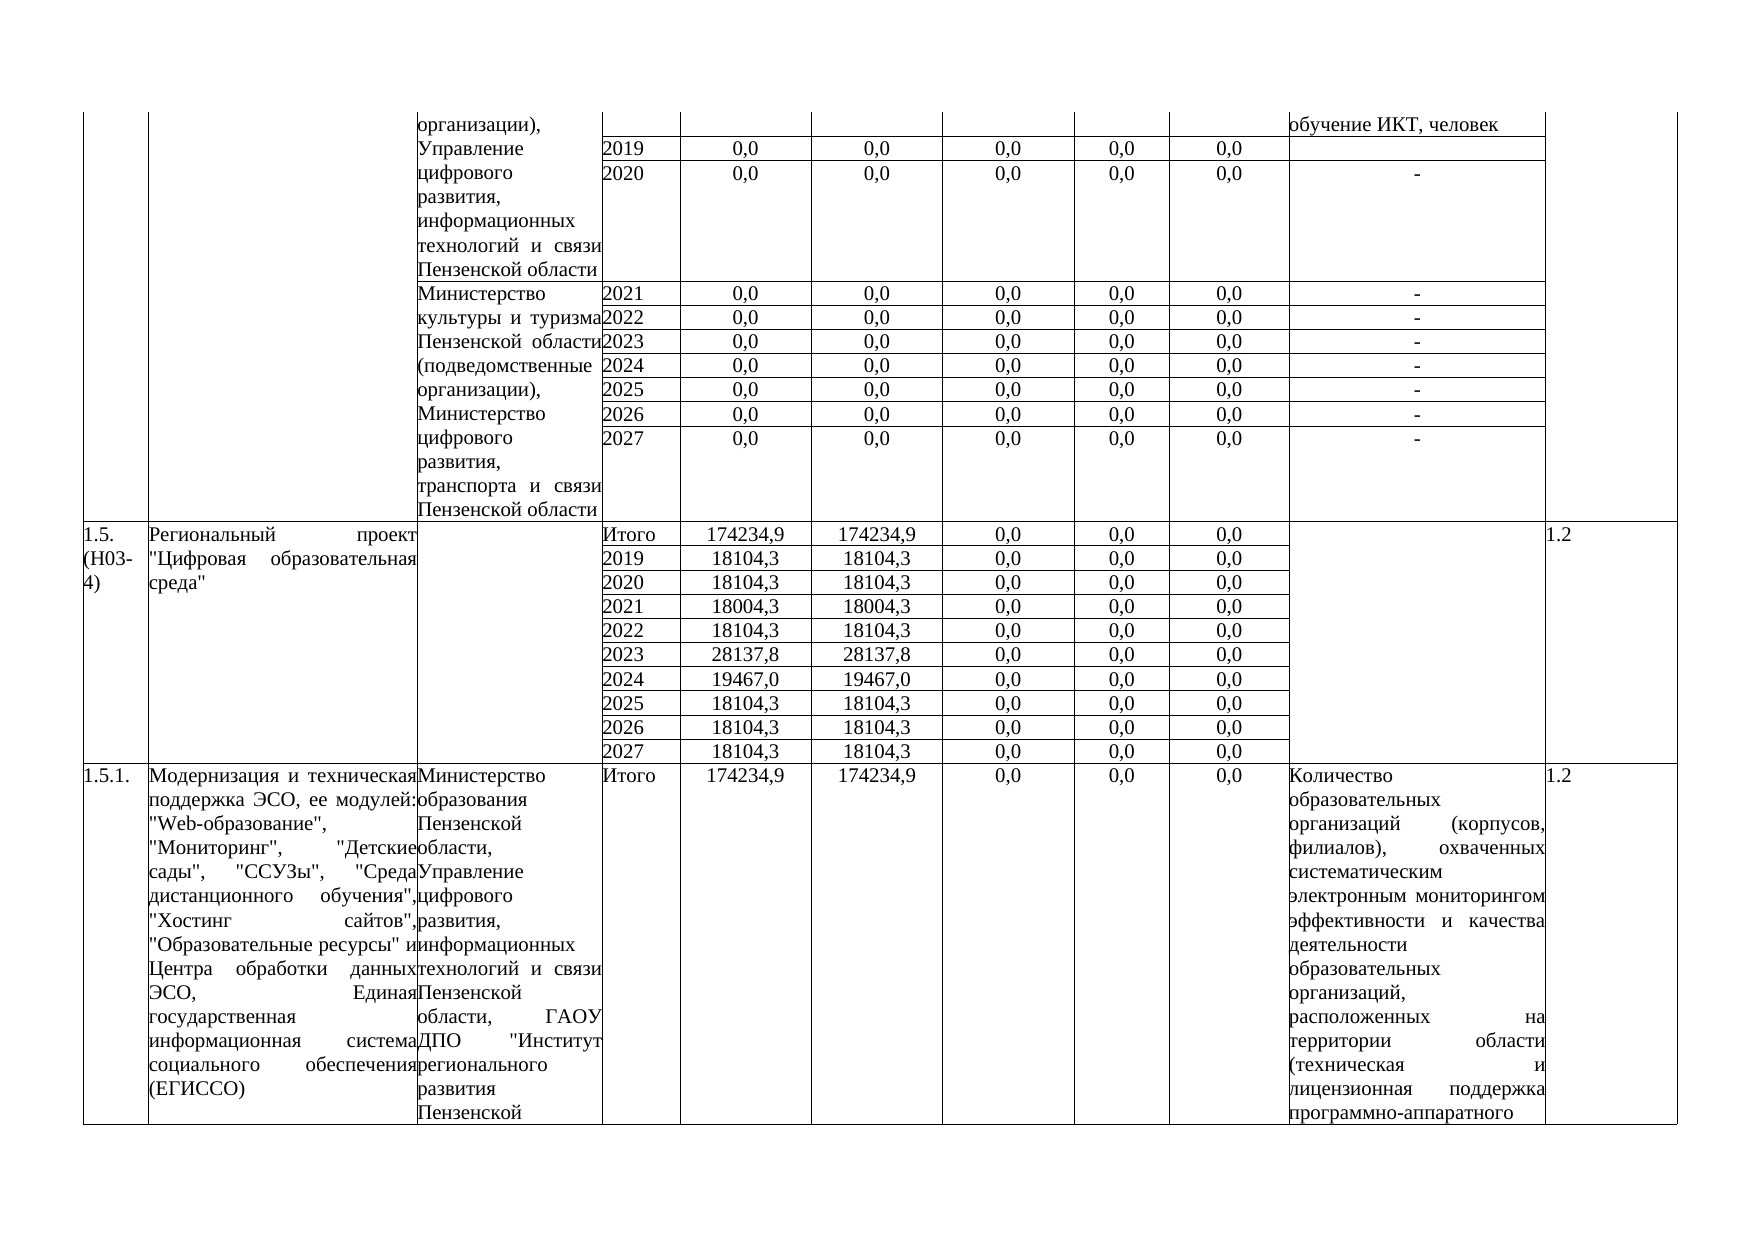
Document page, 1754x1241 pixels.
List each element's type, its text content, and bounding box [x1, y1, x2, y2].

table_cell 0,0 [943, 137, 1074, 160]
table_cell Модернизация и техническая поддержка ЭСО, ее модулей: "Web-образование", "Мониторинг", "Детские сады", "ССУЗы", "Среда дистанционного обучения", "Хостинг сайтов", "Образовательные ресурсы" и Центра обработки данных ЭСО, Единая государственная информационная система социального обеспечения (ЕГИССО) [149, 764, 417, 1124]
table_cell [1170, 112, 1289, 136]
table_cell 0,0 [1170, 595, 1289, 618]
table_cell 0,0 [681, 402, 811, 426]
table_cell 0,0 [681, 161, 811, 281]
table_cell 0,0 [1075, 427, 1169, 521]
table_cell 0,0 [1075, 306, 1169, 329]
table_cell 0,0 [1075, 546, 1169, 570]
table_cell 0,0 [1170, 546, 1289, 570]
table_cell 0,0 [681, 330, 811, 353]
table_cell 0,0 [1170, 619, 1289, 642]
table_cell 0,0 [1075, 354, 1169, 377]
table_cell 0,0 [1075, 691, 1169, 715]
table_cell 174234,9 [812, 522, 942, 545]
table_cell 0,0 [943, 282, 1074, 305]
table_cell [812, 112, 942, 136]
table_cell 0,0 [681, 137, 811, 160]
table_cell 2021 [603, 595, 680, 618]
table_cell 0,0 [1170, 354, 1289, 377]
table_cell [418, 522, 602, 763]
table_cell 0,0 [1075, 571, 1169, 594]
table_cell 0,0 [943, 667, 1074, 690]
table_cell 18104,3 [812, 571, 942, 594]
table_cell 2019 [603, 137, 680, 160]
table_cell 0,0 [943, 161, 1074, 281]
table_cell 0,0 [812, 402, 942, 426]
table_cell 18104,3 [812, 546, 942, 570]
table_cell 18004,3 [812, 595, 942, 618]
table_cell 2022 [603, 306, 680, 329]
table_cell организации), Управление цифрового развития, информационных технологий и связи Пензенской области [418, 112, 602, 281]
table_cell [1290, 137, 1545, 160]
table_cell 0,0 [943, 427, 1074, 521]
table_cell 2026 [603, 716, 680, 739]
table_cell 2020 [603, 571, 680, 594]
table_cell 18104,3 [812, 619, 942, 642]
table_cell Региональный проект "Цифровая образовательная среда" [149, 522, 417, 763]
table_cell 0,0 [812, 378, 942, 401]
table_cell 0,0 [943, 402, 1074, 426]
table_cell 174234,9 [812, 764, 942, 1124]
table_cell 2019 [603, 546, 680, 570]
table_cell 2026 [603, 402, 680, 426]
table_cell 0,0 [943, 306, 1074, 329]
table_cell 2024 [603, 354, 680, 377]
table_cell 2027 [603, 427, 680, 521]
table_cell 0,0 [1075, 667, 1169, 690]
table_cell 2021 [603, 282, 680, 305]
table_cell 0,0 [1170, 306, 1289, 329]
table_cell 18104,3 [681, 571, 811, 594]
table_cell [1075, 112, 1169, 136]
table_cell 0,0 [1075, 643, 1169, 666]
table_cell 0,0 [1170, 137, 1289, 160]
table_cell 0,0 [1170, 667, 1289, 690]
table_cell - [1290, 161, 1545, 281]
table_cell 2023 [603, 643, 680, 666]
table_cell 0,0 [1170, 740, 1289, 763]
table_cell 0,0 [1075, 378, 1169, 401]
table_cell 0,0 [681, 427, 811, 521]
table_cell 0,0 [1170, 402, 1289, 426]
table_cell обучение ИКТ, человек [1290, 112, 1545, 136]
table_cell 0,0 [1075, 764, 1169, 1124]
table_cell 0,0 [943, 378, 1074, 401]
table_cell 0,0 [943, 571, 1074, 594]
table_cell 19467,0 [681, 667, 811, 690]
table_cell 0,0 [1170, 161, 1289, 281]
table_cell 1.2 [1546, 522, 1677, 763]
table_cell 0,0 [1075, 595, 1169, 618]
table_cell 0,0 [1170, 764, 1289, 1124]
table_cell 0,0 [1170, 282, 1289, 305]
table_cell 174234,9 [681, 522, 811, 545]
table_cell 0,0 [943, 522, 1074, 545]
table_cell 19467,0 [812, 667, 942, 690]
table_cell - [1290, 378, 1545, 401]
table_cell 0,0 [1170, 427, 1289, 521]
table_cell 18004,3 [681, 595, 811, 618]
table_cell 18104,3 [812, 691, 942, 715]
table_cell 0,0 [1075, 716, 1169, 739]
table_cell 2023 [603, 330, 680, 353]
table_cell 0,0 [943, 619, 1074, 642]
table_cell 0,0 [943, 691, 1074, 715]
table_cell 0,0 [812, 137, 942, 160]
table_cell [149, 112, 417, 521]
table_cell 0,0 [943, 546, 1074, 570]
table_cell - [1290, 330, 1545, 353]
table_cell 0,0 [812, 161, 942, 281]
table_cell 18104,3 [681, 716, 811, 739]
table_cell 1.5. (Н03-4) [84, 522, 148, 763]
table_cell 0,0 [681, 306, 811, 329]
table_cell 0,0 [812, 282, 942, 305]
table_cell 0,0 [1170, 716, 1289, 739]
table_cell 0,0 [1075, 522, 1169, 545]
table_cell Итого [603, 522, 680, 545]
table_cell 0,0 [943, 595, 1074, 618]
table_cell [1290, 522, 1545, 763]
table_cell [943, 112, 1074, 136]
table_cell 0,0 [1170, 643, 1289, 666]
table_cell 0,0 [943, 643, 1074, 666]
table_cell 0,0 [1170, 522, 1289, 545]
table_cell 28137,8 [681, 643, 811, 666]
table_cell 18104,3 [681, 740, 811, 763]
table_cell 0,0 [681, 354, 811, 377]
table_cell Итого [603, 764, 680, 1124]
table_cell 0,0 [681, 378, 811, 401]
table_cell 0,0 [1170, 571, 1289, 594]
table_cell Количество образовательных организаций (корпусов, филиалов), охваченных систематическим электронным мониторингом эффективности и качества деятельности образовательных организаций, расположенных на территории области (техническая и лицензионная поддержка программно-аппаратного [1290, 764, 1545, 1124]
table_cell [681, 112, 811, 136]
table_cell [603, 112, 680, 136]
table_cell 0,0 [1075, 740, 1169, 763]
table_cell 18104,3 [681, 691, 811, 715]
table_cell 0,0 [1170, 378, 1289, 401]
table_cell 0,0 [1075, 330, 1169, 353]
table_cell 18104,3 [681, 546, 811, 570]
table_cell - [1290, 282, 1545, 305]
table_cell - [1290, 354, 1545, 377]
table_cell 0,0 [1170, 330, 1289, 353]
table_cell 2020 [603, 161, 680, 281]
table_cell 0,0 [1170, 691, 1289, 715]
table_cell 0,0 [1075, 137, 1169, 160]
table_cell 0,0 [943, 330, 1074, 353]
table_cell 0,0 [681, 282, 811, 305]
table_cell 0,0 [943, 764, 1074, 1124]
table_cell 1.5.1. [84, 764, 148, 1124]
table_cell Министерство культуры и туризма Пензенской области (подведомственные организации), Министерство цифрового развития, транспорта и связи Пензенской области [418, 282, 602, 521]
table_cell 2025 [603, 691, 680, 715]
table_cell [84, 112, 148, 521]
table_cell - [1290, 427, 1545, 521]
table_cell 0,0 [943, 740, 1074, 763]
table_cell 0,0 [1075, 282, 1169, 305]
table_cell 0,0 [812, 427, 942, 521]
table_cell 0,0 [1075, 402, 1169, 426]
table_cell 18104,3 [681, 619, 811, 642]
table_cell - [1290, 306, 1545, 329]
table_cell 0,0 [812, 354, 942, 377]
table_cell - [1290, 402, 1545, 426]
table_cell 28137,8 [812, 643, 942, 666]
table_cell 0,0 [943, 716, 1074, 739]
table_cell 2025 [603, 378, 680, 401]
table_cell 0,0 [943, 354, 1074, 377]
table_cell 1.2 [1546, 764, 1677, 1124]
table_cell 18104,3 [812, 716, 942, 739]
table_cell 2022 [603, 619, 680, 642]
table_cell 0,0 [1075, 619, 1169, 642]
table_cell 2027 [603, 740, 680, 763]
table_cell 18104,3 [812, 740, 942, 763]
table_cell 0,0 [812, 330, 942, 353]
table_cell Министерство образования Пензенской области, Управление цифрового развития, информационных технологий и связи Пензенской области, ГАОУ ДПО "Институт регионального развития Пензенской [418, 764, 602, 1124]
table_cell 2024 [603, 667, 680, 690]
table_cell 174234,9 [681, 764, 811, 1124]
table_cell 0,0 [812, 306, 942, 329]
table_cell [1546, 112, 1677, 521]
table_cell 0,0 [1075, 161, 1169, 281]
